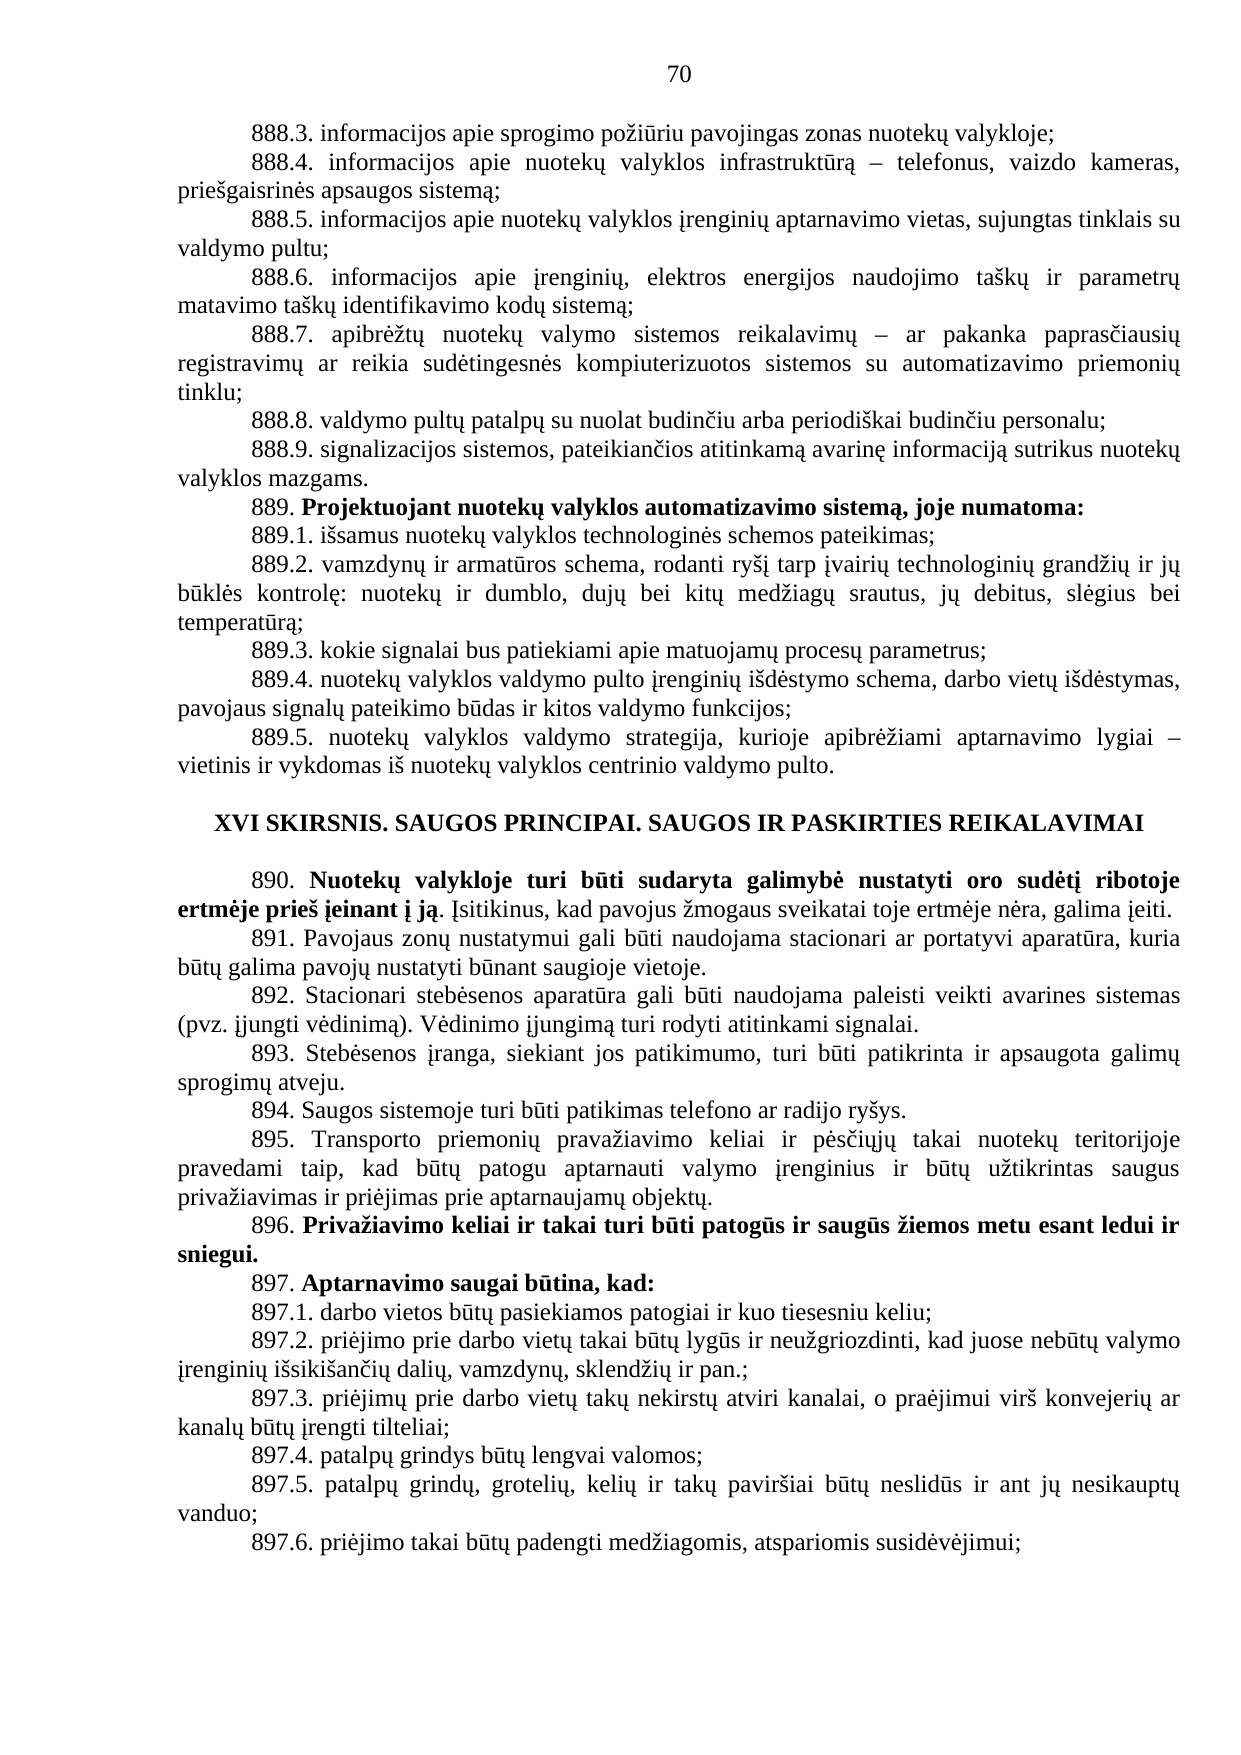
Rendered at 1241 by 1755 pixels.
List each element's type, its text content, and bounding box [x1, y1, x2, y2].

text 888.4. informacijos apie nuotekų valyklos infrastruktūrą – telefonus, vaizdo kameras, priešgaisrinės apsaugos sistemą; [177, 147, 1181, 204]
text 889.3. kokie signalai bus patiekiami apie matuojamų procesų parametrus; [177, 636, 1181, 664]
text 888.8. valdymo pultų patalpų su nuolat budinčiu arba periodiškai budinčiu personalu; [177, 406, 1181, 434]
text 890. Nuotekų valykloje turi būti sudaryta galimybė nustatyti oro sudėtį ribotoje ertmėje prieš įeinant į ją. Įsitikinus, kad pavojus žmogaus sveikatai toje ertmėje nėra, galima įeiti. [177, 866, 1181, 923]
text 889.1. išsamus nuotekų valyklos technologinės schemos pateikimas; [177, 521, 1181, 549]
text 894. Saugos sistemoje turi būti patikimas telefono ar radijo ryšys. [177, 1096, 1181, 1124]
text 888.6. informacijos apie įrenginių, elektros energijos naudojimo taškų ir parametrų matavimo taškų identifikavimo kodų sistemą; [177, 262, 1181, 319]
text 897.3. priėjimų prie darbo vietų takų nekirstų atviri kanalai, o praėjimui virš konvejerių ar kanalų būtų įrengti tilteliai; [177, 1383, 1181, 1441]
text 889. Projektuojant nuotekų valyklos automatizavimo sistemą, joje numatoma: [177, 492, 1181, 521]
text 897.2. priėjimo prie darbo vietų takai būtų lygūs ir neužgriozdinti, kad juose nebūtų valymo įrenginių išsikišančių dalių, vamzdynų, sklendžių ir pan.; [177, 1326, 1181, 1383]
text 892. Stacionari stebėsenos aparatūra gali būti naudojama paleisti veikti avarines sistemas (pvz. įjungti vėdinimą). Vėdinimo įjungimą turi rodyti atitinkami signalai. [177, 981, 1181, 1038]
text 891. Pavojaus zonų nustatymui gali būti naudojama stacionari ar portatyvi aparatūra, kuria būtų galima pavojų nustatyti būnant saugioje vietoje. [177, 923, 1181, 981]
text 896. Privažiavimo keliai ir takai turi būti patogūs ir saugūs žiemos metu esant ledui ir sniegui. [177, 1211, 1181, 1268]
text 895. Transporto priemonių pravažiavimo keliai ir pėsčiųjų takai nuotekų teritorijoje pravedami taip, kad būtų patogu aptarnauti valymo įrenginius ir būtų užtikrintas saugus privažiavimas ir priėjimas prie aptarnaujamų objektų. [177, 1124, 1181, 1211]
text 897.4. patalpų grindys būtų lengvai valomos; [177, 1441, 1181, 1469]
text 889.2. vamzdynų ir armatūros schema, rodanti ryšį tarp įvairių technologinių grandžių ir jų būklės kontrolę: nuotekų ir dumblo, dujų bei kitų medžiagų srautus, jų debitus, slėgius bei temperatūrą; [177, 549, 1181, 636]
text 897. Aptarnavimo saugai būtina, kad: [177, 1268, 1181, 1297]
text 888.5. informacijos apie nuotekų valyklos įrenginių aptarnavimo vietas, sujungtas tinklais su valdymo pultu; [177, 204, 1181, 262]
text 889.5. nuotekų valyklos valdymo strategija, kurioje apibrėžiami aptarnavimo lygiai – vietinis ir vykdomas iš nuotekų valyklos centrinio valdymo pulto. [177, 722, 1181, 779]
text 889.4. nuotekų valyklos valdymo pulto įrenginių išdėstymo schema, darbo vietų išdėstymas, pavojaus signalų pateikimo būdas ir kitos valdymo funkcijos; [177, 664, 1181, 722]
text 893. Stebėsenos įranga, siekiant jos patikimumo, turi būti patikrinta ir apsaugota galimų sprogimų atveju. [177, 1038, 1181, 1096]
text 888.9. signalizacijos sistemos, pateikiančios atitinkamą avarinę informaciją sutrikus nuotekų valyklos mazgams. [177, 434, 1181, 492]
text 897.5. patalpų grindų, grotelių, kelių ir takų paviršiai būtų neslidūs ir ant jų nesikauptų vanduo; [177, 1469, 1181, 1527]
text 888.7. apibrėžtų nuotekų valymo sistemos reikalavimų – ar pakanka paprasčiausių registravimų ar reikia sudėtingesnės kompiuterizuotos sistemos su automatizavimo priemonių tinklu; [177, 319, 1181, 406]
text XvI SKIRSNIS. SAUGOS PRINCIPAI. SAUGOS IR PASKIRTIES REIKALAVIMAI [177, 808, 1181, 837]
text 897.6. priėjimo takai būtų padengti medžiagomis, atspariomis susidėvėjimui; [177, 1527, 1181, 1556]
text 897.1. darbo vietos būtų pasiekiamos patogiai ir kuo tiesesniu keliu; [177, 1297, 1181, 1326]
text 888.3. informacijos apie sprogimo požiūriu pavojingas zonas nuotekų valykloje; [177, 118, 1181, 147]
